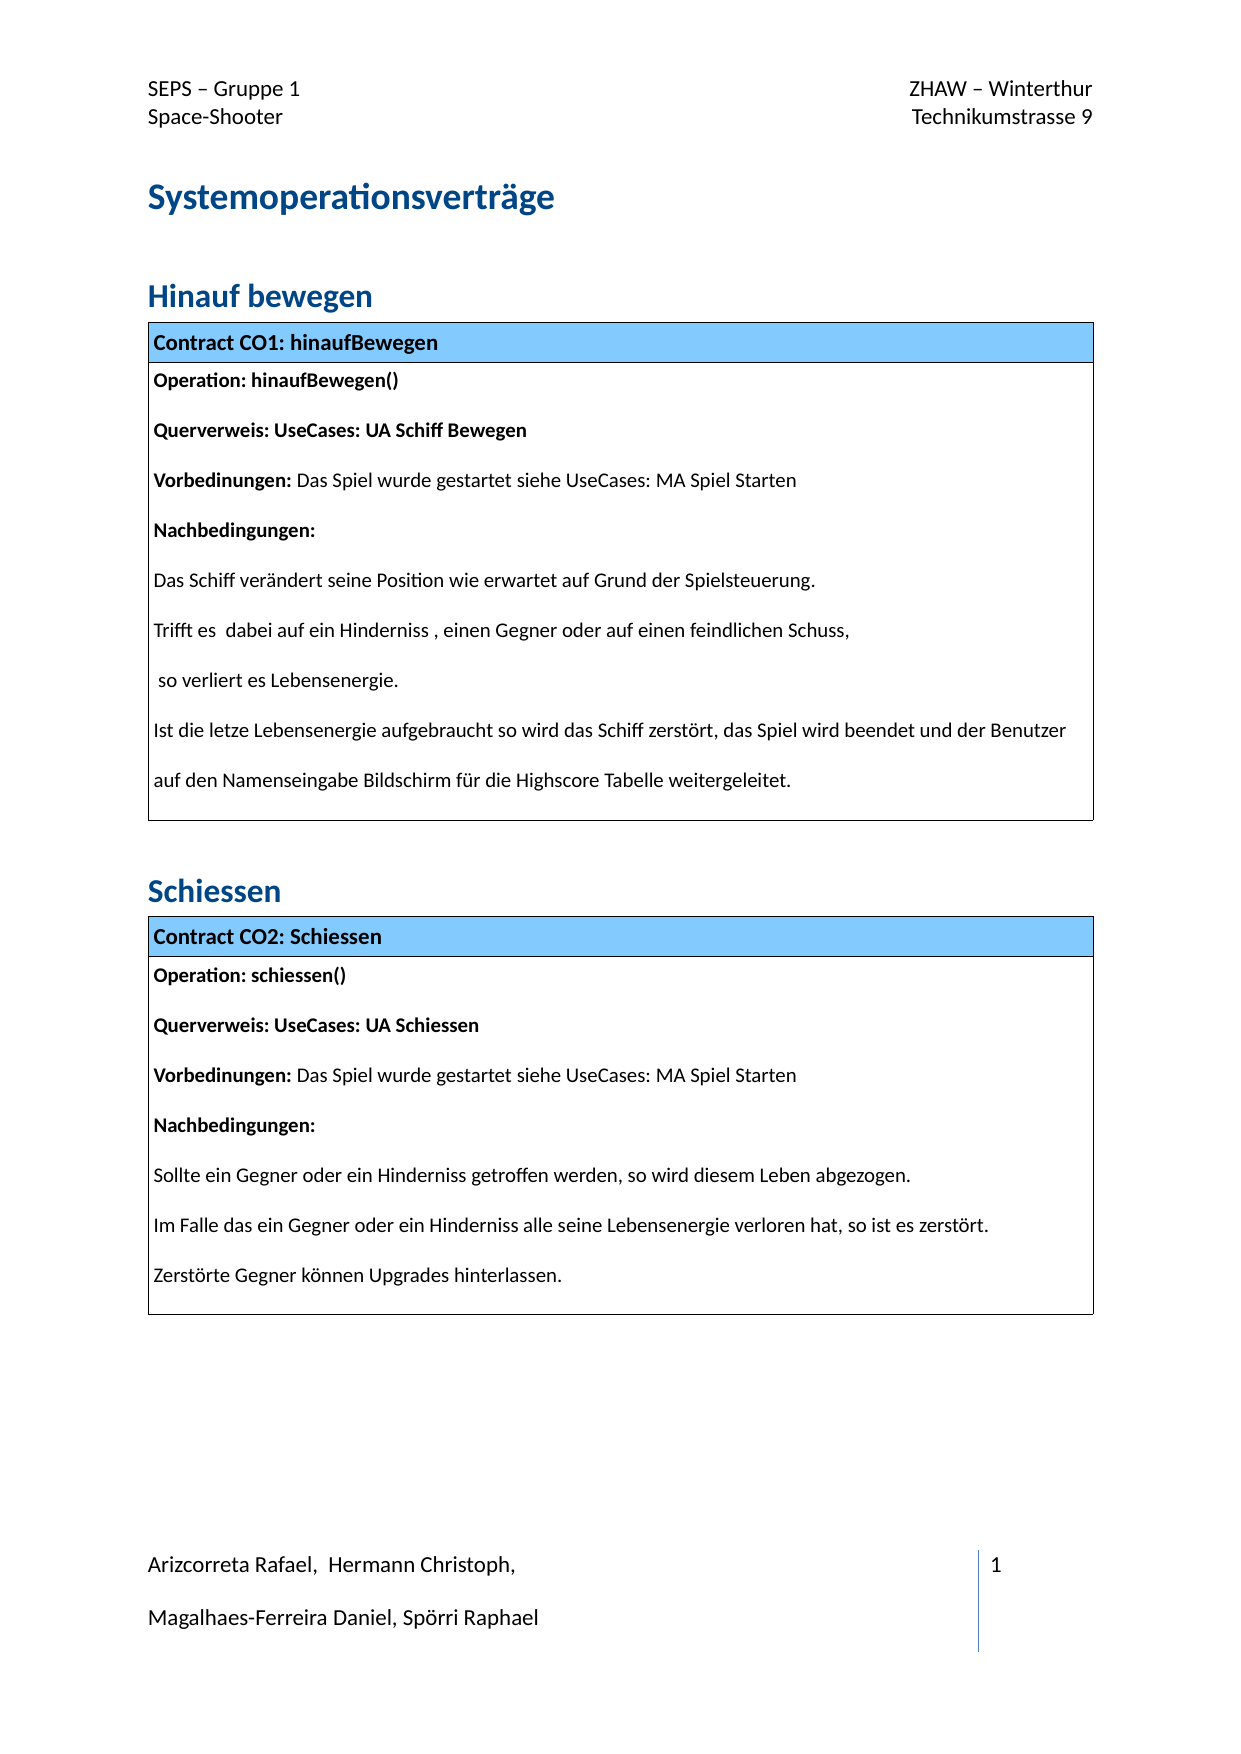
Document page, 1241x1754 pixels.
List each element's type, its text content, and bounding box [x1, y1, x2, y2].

table_header Contract CO2: Schiessen [149, 917, 1093, 956]
title Systemoperationsverträge [148, 173, 1093, 218]
subtitle Hinauf bewegen [148, 275, 1093, 316]
table_header Contract CO1: hinaufBewegen [149, 323, 1093, 362]
table_cell Operation: schiessen() Querverweis: UseCases: UA Schiessen Vorbedinungen: Das Spiel wurde gestartet siehe UseCases: MA Spiel Starten Nachbedingungen: Sollte ein Gegner oder ein Hinderniss getroffen werden, so wird diesem Leben abgezogen. Im Falle das ein Gegner oder ein Hinderniss alle seine Lebensenergie verloren hat, so ist es zerstört. Zerstörte Gegner können Upgrades hinterlassen. [149, 957, 1093, 1314]
table_cell Operation: hinaufBewegen() Querverweis: UseCases: UA Schiff Bewegen Vorbedinungen: Das Spiel wurde gestartet siehe UseCases: MA Spiel Starten Nachbedingungen: Das Schiff verändert seine Position wie erwartet auf Grund der Spielsteuerung. Trifft es dabei auf ein Hinderniss , einen Gegner oder auf einen feindlichen Schuss, so verliert es Lebensenergie. Ist die letze Lebensenergie aufgebraucht so wird das Schiff zerstört, das Spiel wird beendet und der Benutzer auf den Namenseingabe Bildschirm für die Highscore Tabelle weitergeleitet. [149, 363, 1093, 819]
subtitle Schiessen [148, 869, 1093, 910]
